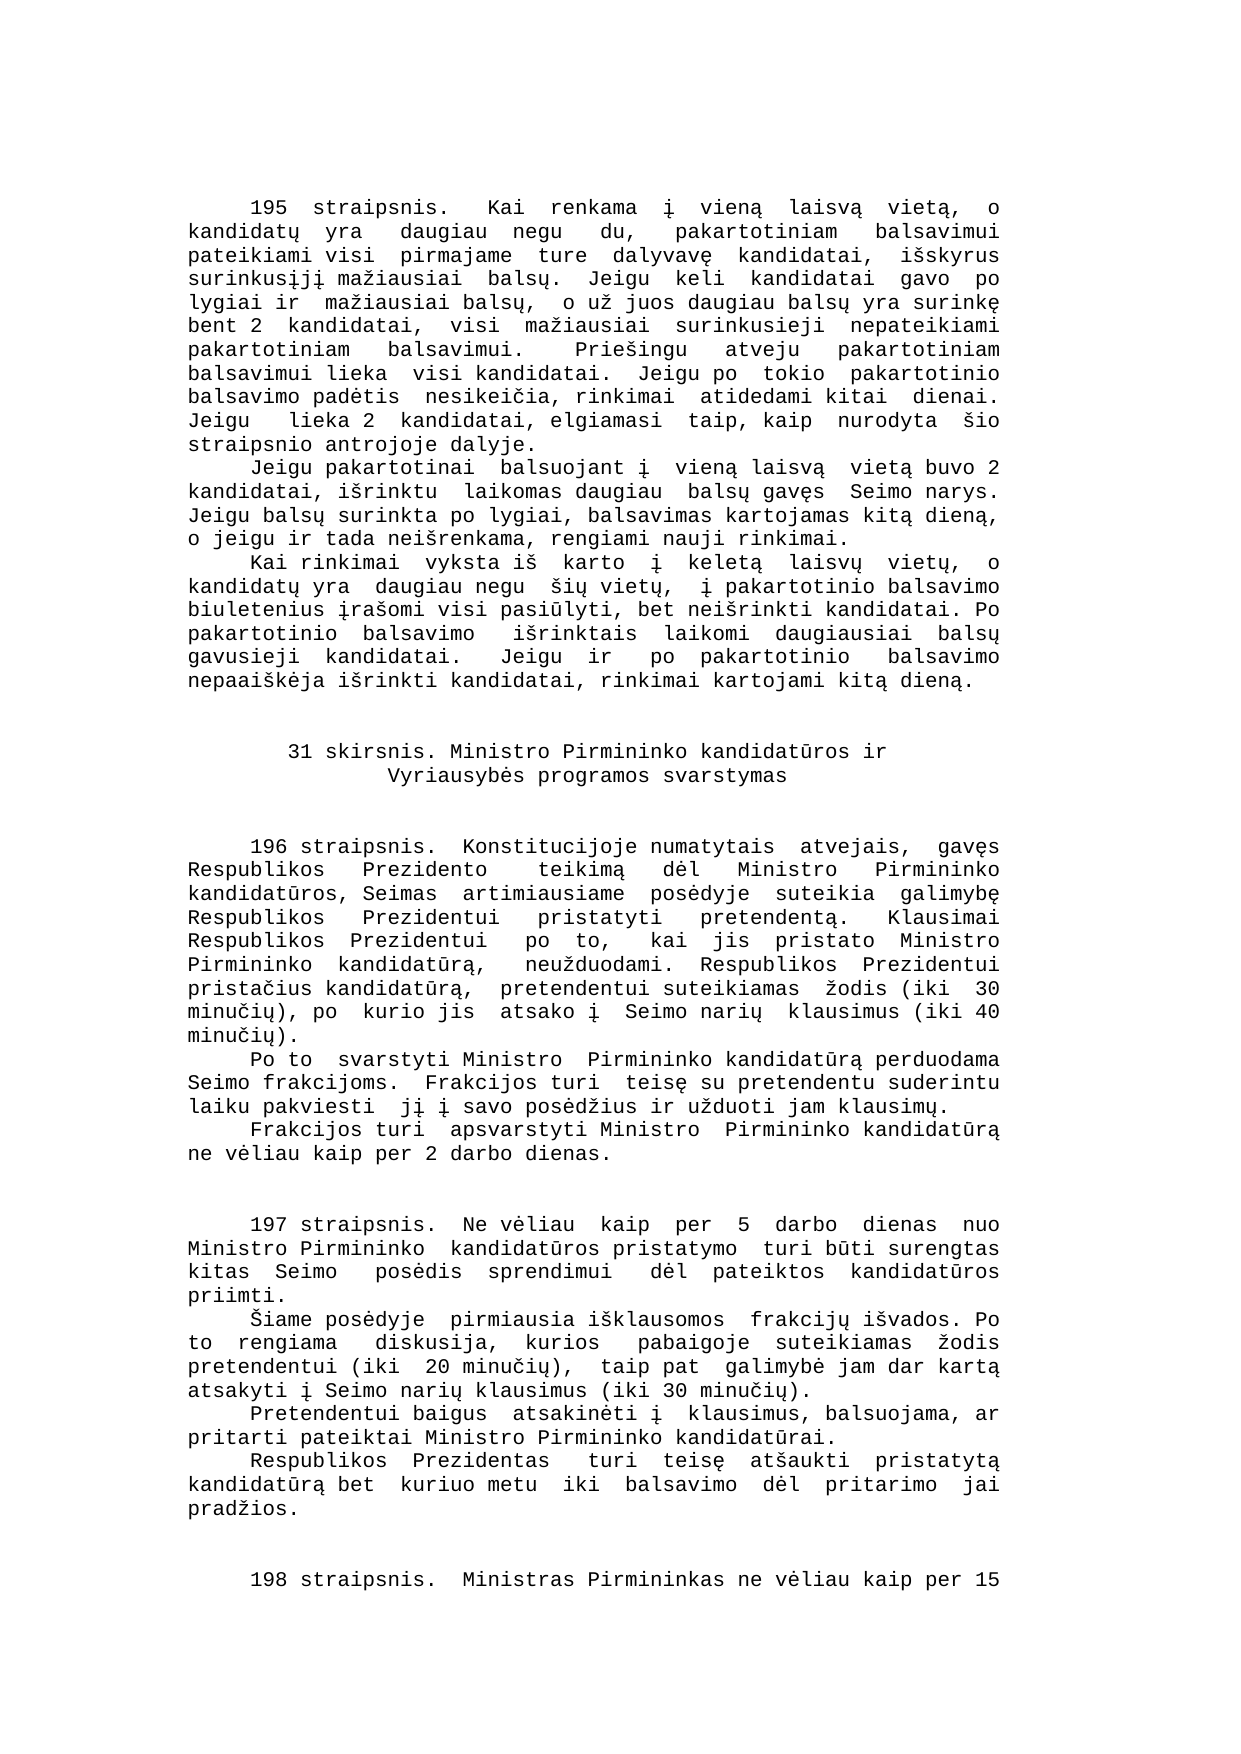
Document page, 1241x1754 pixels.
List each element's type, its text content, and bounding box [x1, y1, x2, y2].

text gavusieji kandidatai. Jeigu ir po pakartotinio balsavimo [187, 647, 1053, 670]
text pradžios. [187, 1498, 1053, 1521]
text kandidatūrą bet kuriuo metu iki balsavimo dėl pritarimo jai [187, 1474, 1053, 1498]
text kandidatų yra daugiau negu du, pakartotiniam balsavimui [187, 221, 1053, 244]
text Šiame posėdyje pirmiausia išklausomos frakcijų išvados. Po [187, 1309, 1053, 1332]
text 196 straipsnis. Konstitucijoje numatytais atvejais, gavęs [187, 836, 1053, 859]
text o jeigu ir tada neišrenkama, rengiami nauji rinkimai. [187, 528, 1053, 552]
text Seimo frakcijoms. Frakcijos turi teisę su pretendentu suderintu [187, 1072, 1053, 1096]
text balsavimo padėtis nesikeičia, rinkimai atidedami kitai dienai. [187, 386, 1053, 410]
text priimti. [187, 1285, 1053, 1309]
text Respublikos Prezidentui po to, kai jis pristato Ministro [187, 930, 1053, 954]
text Pirmininko kandidatūrą, neužduodami. Respublikos Prezidentui [187, 954, 1053, 978]
text kandidatų yra daugiau negu šių vietų, į pakartotinio balsavimo [187, 576, 1053, 599]
text surinkusįjį mažiausiai balsų. Jeigu keli kandidatai gavo po [187, 268, 1053, 292]
text Kai rinkimai vyksta iš karto į keletą laisvų vietų, o [187, 552, 1053, 576]
text 197 straipsnis. Ne vėliau kaip per 5 darbo dienas nuo [187, 1214, 1053, 1238]
text Jeigu pakartotinai balsuojant į vieną laisvą vietą buvo 2 [187, 457, 1053, 481]
text pretendentui (iki 20 minučių), taip pat galimybė jam dar kartą [187, 1356, 1053, 1379]
text Respublikos Prezidentui pristatyti pretendentą. Klausimai [187, 907, 1053, 930]
text pateikiami visi pirmajame ture dalyvavę kandidatai, išskyrus [187, 244, 1053, 268]
text nepaaiškėja išrinkti kandidatai, rinkimai kartojami kitą dieną. [187, 670, 1053, 694]
text Respublikos Prezidento teikimą dėl Ministro Pirmininko [187, 859, 1053, 883]
text Respublikos Prezidentas turi teisę atšaukti pristatytą [187, 1451, 1053, 1474]
text laiku pakviesti jį į savo posėdžius ir užduoti jam klausimų. [187, 1096, 1053, 1119]
text balsavimui lieka visi kandidatai. Jeigu po tokio pakartotinio [187, 363, 1053, 386]
text Po to svarstyti Ministro Pirmininko kandidatūrą perduodama [187, 1048, 1053, 1072]
text kitas Seimo posėdis sprendimui dėl pateiktos kandidatūros [187, 1261, 1053, 1285]
text pritarti pateiktai Ministro Pirmininko kandidatūrai. [187, 1427, 1053, 1451]
text kandidatai, išrinktu laikomas daugiau balsų gavęs Seimo narys. [187, 481, 1053, 505]
text to rengiama diskusija, kurios pabaigoje suteikiamas žodis [187, 1332, 1053, 1356]
text atsakyti į Seimo narių klausimus (iki 30 minučių). [187, 1379, 1053, 1403]
text ne vėliau kaip per 2 darbo dienas. [187, 1143, 1053, 1167]
text 195 straipsnis. Kai renkama į vieną laisvą vietą, o [187, 197, 1053, 221]
text minučių), po kurio jis atsako į Seimo narių klausimus (iki 40 [187, 1001, 1053, 1025]
text pristačius kandidatūrą, pretendentui suteikiamas žodis (iki 30 [187, 978, 1053, 1001]
text Jeigu balsų surinkta po lygiai, balsavimas kartojamas kitą dieną, [187, 505, 1053, 528]
text pakartotinio balsavimo išrinktais laikomi daugiausiai balsų [187, 623, 1053, 647]
text biuletenius įrašomi visi pasiūlyti, bet neišrinkti kandidatai. Po [187, 599, 1053, 623]
text 198 straipsnis. Ministras Pirmininkas ne vėliau kaip per 15 [187, 1569, 1053, 1592]
text 31 skirsnis. Ministro Pirmininko kandidatūros ir [187, 741, 1053, 765]
text lygiai ir mažiausiai balsų, o už juos daugiau balsų yra surinkę [187, 292, 1053, 316]
text pakartotiniam balsavimui. Priešingu atveju pakartotiniam [187, 339, 1053, 363]
text Frakcijos turi apsvarstyti Ministro Pirmininko kandidatūrą [187, 1119, 1053, 1143]
text Jeigu lieka 2 kandidatai, elgiamasi taip, kaip nurodyta šio [187, 410, 1053, 434]
text minučių). [187, 1025, 1053, 1048]
text Ministro Pirmininko kandidatūros pristatymo turi būti surengtas [187, 1238, 1053, 1261]
text kandidatūros, Seimas artimiausiame posėdyje suteikia galimybę [187, 883, 1053, 907]
text Pretendentui baigus atsakinėti į klausimus, balsuojama, ar [187, 1403, 1053, 1427]
text straipsnio antrojoje dalyje. [187, 434, 1053, 457]
text bent 2 kandidatai, visi mažiausiai surinkusieji nepateikiami [187, 316, 1053, 339]
text Vyriausybės programos svarstymas [187, 765, 1053, 788]
